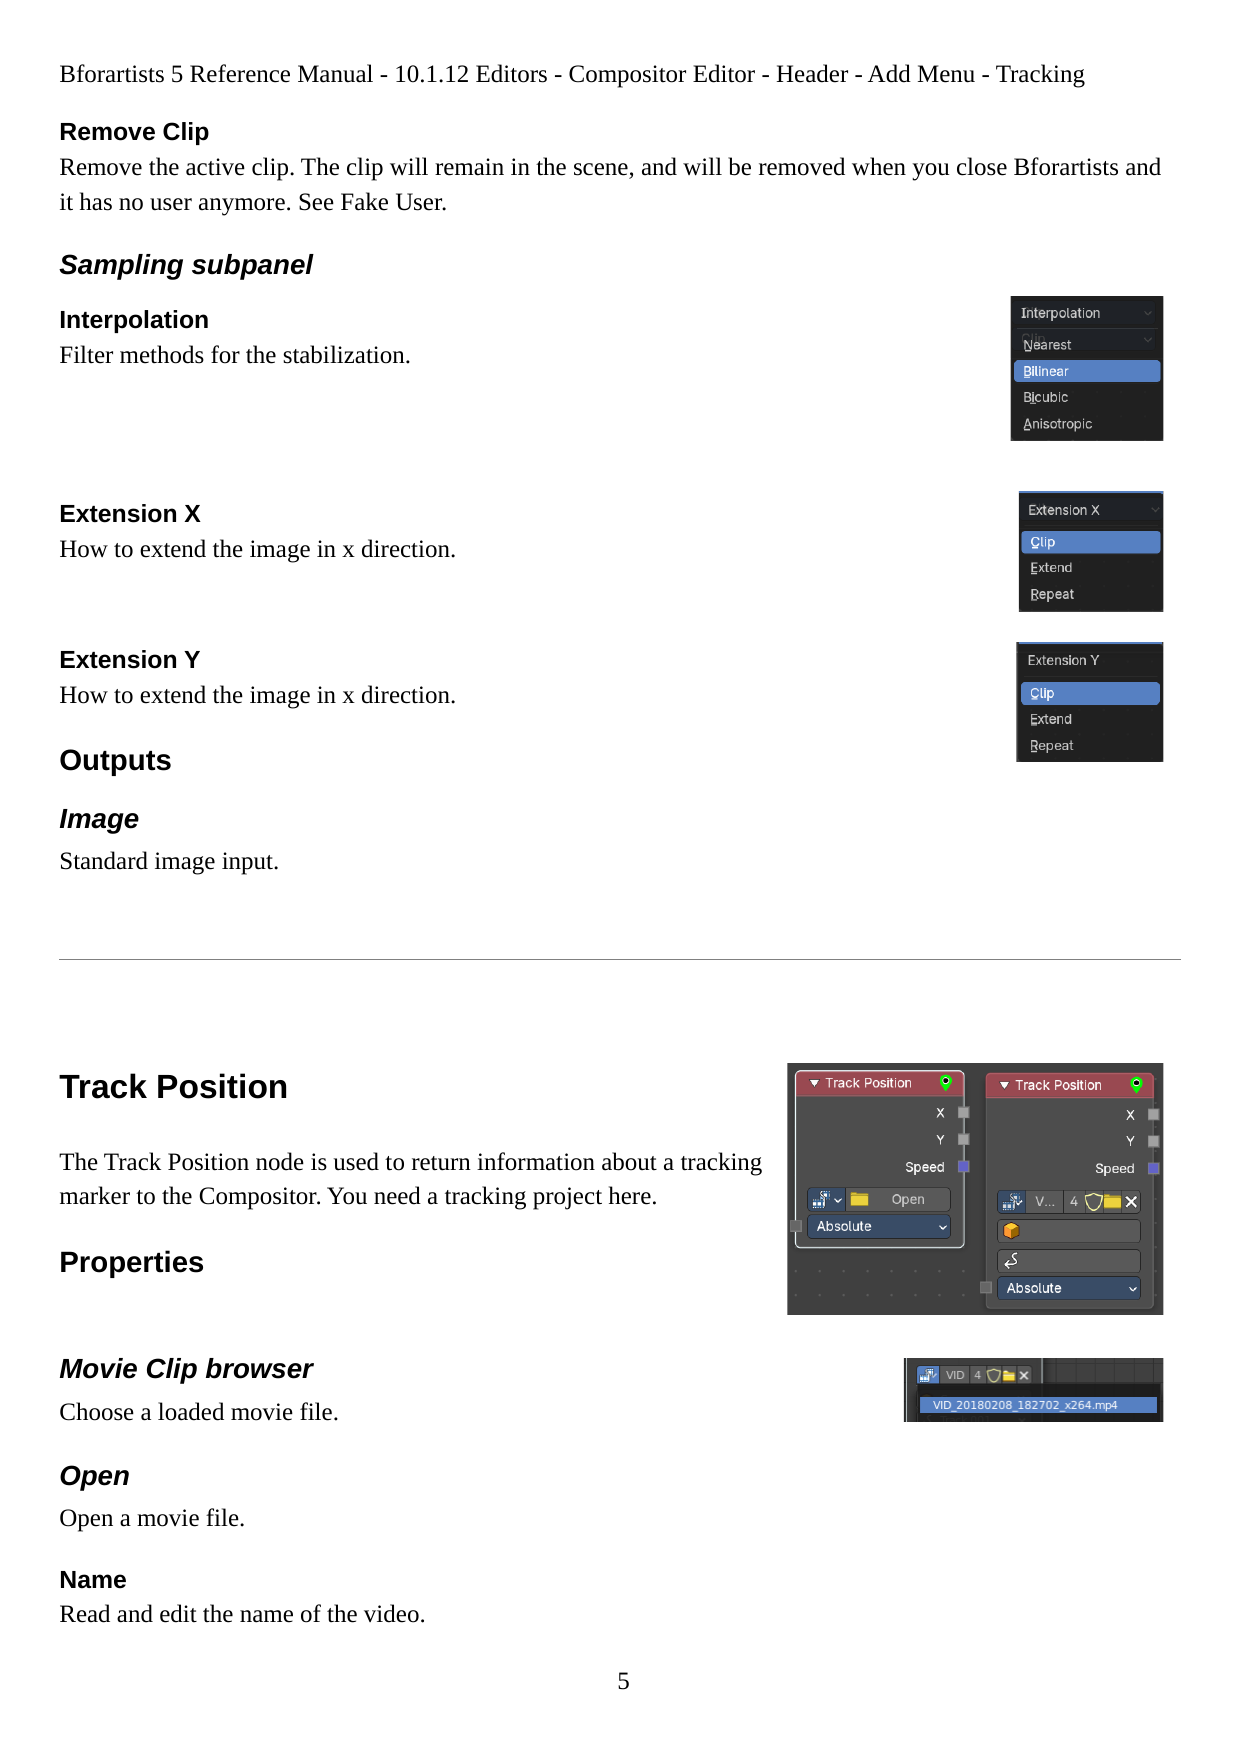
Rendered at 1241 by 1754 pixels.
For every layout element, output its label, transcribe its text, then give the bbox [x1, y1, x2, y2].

subtitle [1164, 499, 1181, 528]
subtitle [1164, 1067, 1181, 1106]
text How to extend the image in x direction. [59, 534, 1018, 563]
text How to extend the image in x direction. [59, 680, 1016, 708]
subtitle [1164, 1245, 1181, 1279]
text Read and edit the name of the video. [59, 1599, 1181, 1628]
subtitle Track Position [59, 1067, 787, 1106]
subtitle Name [59, 1565, 1181, 1593]
text Remove the active clip. The clip will remain in the scene, and will be removed when you close Bforartists and it has no user anymore. See Fake User. [59, 152, 1181, 215]
subtitle Extension X [59, 499, 1018, 528]
picture [1010, 296, 1164, 441]
subtitle Properties [59, 1245, 787, 1279]
subtitle [1164, 305, 1181, 333]
subtitle Remove Clip [59, 117, 1181, 146]
subtitle Outputs [59, 743, 1181, 777]
picture [903, 1358, 1164, 1422]
text Choose a loaded movie file. [59, 1397, 1181, 1426]
subtitle Open [59, 1459, 1181, 1491]
subtitle Movie Clip browser [59, 1353, 1181, 1385]
text Open a movie file. [59, 1503, 1181, 1532]
text Filter methods for the stabilization. [59, 340, 1010, 368]
text Standard image input. [59, 846, 1181, 875]
picture [1016, 642, 1164, 762]
picture [1018, 491, 1164, 612]
subtitle Sampling subpanel [59, 248, 1181, 280]
picture [787, 1063, 1164, 1315]
subtitle Interpolation [59, 305, 1010, 333]
text The Track Position node is used to return information about a tracking marker to the Compositor. You need a tracking project here. [59, 1147, 787, 1210]
subtitle Extension Y [59, 645, 1016, 673]
subtitle Image [59, 802, 1181, 834]
subtitle [1164, 645, 1181, 673]
